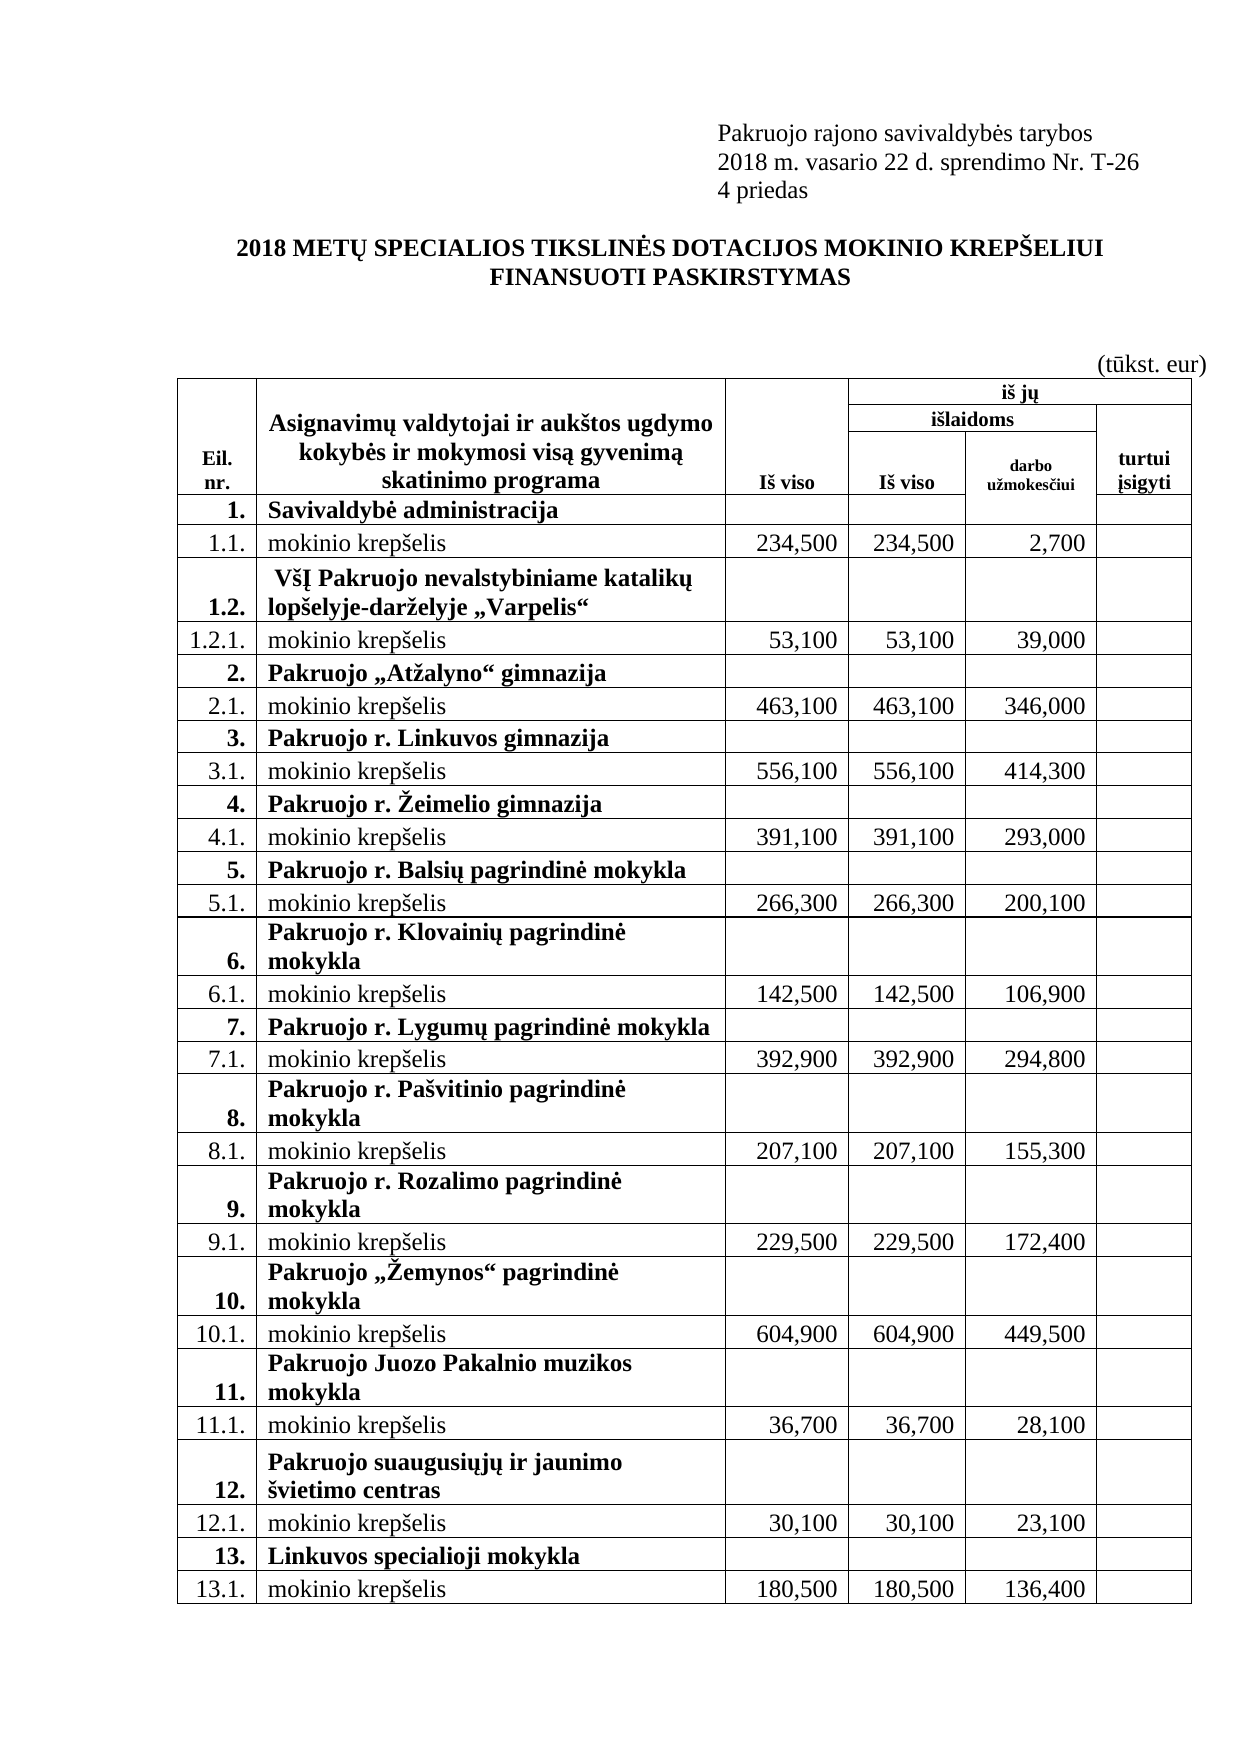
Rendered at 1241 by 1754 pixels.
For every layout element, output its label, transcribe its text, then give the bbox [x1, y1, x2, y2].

table_cell 28,100 [966, 1407, 1096, 1439]
table_cell 155,300 [966, 1133, 1096, 1165]
table_cell [966, 655, 1096, 687]
table_cell [1192, 687, 1218, 719]
table_cell 30,100 [726, 1505, 848, 1537]
table_cell [1192, 1348, 1218, 1406]
table_cell 136,400 [966, 1571, 1096, 1603]
table_cell Asignavimų valdytojai ir aukštos ugdymo kokybės ir mokymosi visą gyvenimą skatinimo programa [257, 379, 725, 494]
table_cell [1192, 404, 1218, 431]
table_cell 1.1. [178, 525, 256, 557]
table_cell [966, 918, 1096, 975]
table_cell 142,500 [726, 976, 848, 1008]
table_header [864, 349, 992, 378]
table_cell [189, 291, 267, 320]
table_cell [1192, 1073, 1218, 1132]
table_cell 180,500 [726, 1571, 848, 1603]
table_cell 10.1. [178, 1316, 256, 1347]
table_cell [726, 1009, 848, 1041]
table_cell [726, 1166, 848, 1223]
table_cell Pakruojo suaugusiųjų ir jaunimo švietimo centras [257, 1440, 725, 1504]
table_cell 234,500 [849, 525, 965, 557]
table_cell Pakruojo r. Balsių pagrindinė mokykla [257, 852, 725, 883]
table_cell [1192, 431, 1218, 494]
table_cell [1097, 852, 1191, 883]
table_cell 9. [178, 1166, 256, 1223]
table_cell [1097, 1166, 1191, 1223]
table_cell Savivaldybė administracija [257, 495, 725, 524]
table_cell [849, 1009, 965, 1041]
table_cell Pakruojo r. Linkuvos gimnazija [257, 721, 725, 752]
table_header (tūkst. eur) [992, 349, 1218, 378]
table_cell mokinio krepšelis [257, 622, 725, 654]
table_cell 392,900 [726, 1042, 848, 1073]
table_cell 8. [178, 1074, 256, 1132]
table_header 2018 METŲ SPECIALIOS TIKSLINĖS DOTACIJOS MOKINIO KREPŠELIUI FINANSUOTI PASKIRSTYMAS [189, 233, 1152, 291]
table_cell [1097, 558, 1191, 621]
table_cell [1192, 1315, 1218, 1347]
table_cell Iš viso [726, 379, 848, 494]
table_cell Pakruojo „Žemynos“ pagrindinė mokykla [257, 1257, 725, 1314]
table_cell 13.1. [178, 1571, 256, 1603]
text Pakruojo rajono savivaldybės tarybos [717, 118, 1181, 147]
table_cell [966, 494, 1096, 524]
table_cell Pakruojo r. Rozalimo pagrindinė mokykla [257, 1166, 725, 1223]
table_cell 1.2. [178, 558, 256, 621]
table_cell 556,100 [849, 753, 965, 785]
table_cell 36,700 [849, 1407, 965, 1439]
table_cell [1097, 885, 1191, 916]
table_cell 391,100 [849, 819, 965, 851]
table_cell [1192, 1223, 1218, 1256]
table_header [271, 349, 741, 378]
table_cell 604,900 [849, 1316, 965, 1347]
table_cell [1097, 1257, 1191, 1314]
table_cell Linkuvos specialioji mokykla [257, 1538, 725, 1570]
table_cell 604,900 [726, 1316, 848, 1347]
table_cell [1097, 1316, 1191, 1347]
table_cell [849, 1538, 965, 1570]
table_cell [726, 495, 848, 524]
table_cell [1097, 1440, 1191, 1504]
table_cell 106,900 [966, 976, 1096, 1008]
table_cell [726, 1538, 848, 1570]
table_cell [726, 852, 848, 883]
table_cell [966, 1257, 1096, 1314]
table_cell [849, 655, 965, 687]
table_cell [1192, 975, 1218, 1008]
table_cell [1192, 851, 1218, 883]
table_cell [726, 558, 848, 621]
table_cell [1097, 1407, 1191, 1439]
table_cell [726, 1257, 848, 1314]
table_cell 39,000 [966, 622, 1096, 654]
table_cell [849, 1349, 965, 1406]
table_cell 266,300 [726, 885, 848, 916]
table_cell [1097, 1349, 1191, 1406]
table_cell [966, 1009, 1096, 1041]
table_cell mokinio krepšelis [257, 885, 725, 916]
table_cell [1097, 688, 1191, 719]
table_cell 2,700 [966, 525, 1096, 557]
table_cell 30,100 [849, 1505, 965, 1537]
table_cell mokinio krepšelis [257, 1224, 725, 1256]
table_cell VšĮ Pakruojo nevalstybiniame katalikų lopšelyje-darželyje „Varpelis“ [257, 558, 725, 621]
table_cell [267, 291, 1152, 320]
table_cell [726, 918, 848, 975]
table_cell Pakruojo r. Klovainių pagrindinė mokykla [257, 918, 725, 975]
table_cell darbo užmokesčiui [966, 432, 1096, 494]
table_cell [966, 786, 1096, 818]
table_cell [1097, 786, 1191, 818]
table_cell [1192, 621, 1218, 654]
table_cell [1192, 524, 1218, 557]
table_cell [849, 786, 965, 818]
table_cell [1192, 785, 1218, 818]
table_cell [1192, 378, 1218, 404]
table_cell [1192, 884, 1218, 916]
table_cell [849, 495, 965, 524]
table_cell [726, 721, 848, 752]
table_cell [1192, 1132, 1218, 1165]
table_cell mokinio krepšelis [257, 688, 725, 719]
table_header [741, 349, 864, 378]
table_cell 207,100 [849, 1133, 965, 1165]
table_cell 266,300 [849, 885, 965, 916]
table_cell 207,100 [726, 1133, 848, 1165]
table_cell 2. [178, 655, 256, 687]
table_cell 7. [178, 1009, 256, 1041]
table_cell [1097, 1571, 1191, 1603]
table_cell [1192, 654, 1218, 687]
table_cell 36,700 [726, 1407, 848, 1439]
table_cell [1192, 916, 1218, 975]
table_cell [1097, 1505, 1191, 1537]
table_cell turtui įsigyti [1097, 405, 1191, 494]
table_cell mokinio krepšelis [257, 1042, 725, 1073]
table_cell [966, 1166, 1096, 1223]
table_cell 142,500 [849, 976, 965, 1008]
text 2018 m. vasario 22 d. sprendimo Nr. T-26 [717, 147, 1181, 176]
table_cell mokinio krepšelis [257, 976, 725, 1008]
table_cell [726, 786, 848, 818]
table_header [189, 349, 271, 378]
table_cell [1097, 1538, 1191, 1570]
table_cell Pakruojo Juozo Pakalnio muzikos mokykla [257, 1349, 725, 1406]
table_cell [849, 558, 965, 621]
table_cell 23,100 [966, 1505, 1096, 1537]
table_cell Pakruojo r. Žeimelio gimnazija [257, 786, 725, 818]
table_cell 5.1. [178, 885, 256, 916]
table_cell 463,100 [726, 688, 848, 719]
table_cell [726, 1074, 848, 1132]
table_cell [1097, 1133, 1191, 1165]
table_cell [1097, 918, 1191, 975]
table_cell 200,100 [966, 885, 1096, 916]
table_cell [1097, 819, 1191, 851]
table_cell 392,900 [849, 1042, 965, 1073]
table_cell 556,100 [726, 753, 848, 785]
table_cell 463,100 [849, 688, 965, 719]
table_cell [726, 1349, 848, 1406]
table_cell 414,300 [966, 753, 1096, 785]
table_cell [1192, 818, 1218, 851]
table_cell [966, 1349, 1096, 1406]
table_cell 7.1. [178, 1042, 256, 1073]
table_cell 13. [178, 1538, 256, 1570]
table_cell 1.2.1. [178, 622, 256, 654]
table_cell [1192, 752, 1218, 785]
table_cell [1097, 976, 1191, 1008]
table_cell [1097, 655, 1191, 687]
table_cell Eil. nr. [178, 379, 256, 494]
table_cell Iš viso [849, 432, 965, 494]
table_cell [966, 1538, 1096, 1570]
table_cell [849, 1166, 965, 1223]
table_cell 12. [178, 1440, 256, 1504]
table_cell 449,500 [966, 1316, 1096, 1347]
table_cell mokinio krepšelis [257, 1133, 725, 1165]
table_cell 229,500 [849, 1224, 965, 1256]
table_cell [849, 1257, 965, 1314]
table_cell [1097, 622, 1191, 654]
table_cell išlaidoms [849, 405, 1096, 431]
table_cell 2.1. [178, 688, 256, 719]
table_cell [1192, 1165, 1218, 1223]
table_cell iš jų [849, 379, 1191, 404]
table_cell 293,000 [966, 819, 1096, 851]
table_cell [1097, 1224, 1191, 1256]
table_cell 5. [178, 852, 256, 883]
table_cell mokinio krepšelis [257, 525, 725, 557]
table_cell mokinio krepšelis [257, 1505, 725, 1537]
table_cell 11.1. [178, 1407, 256, 1439]
table_cell [1192, 557, 1218, 621]
table_cell [966, 558, 1096, 621]
table_cell mokinio krepšelis [257, 1316, 725, 1347]
table_cell 9.1. [178, 1224, 256, 1256]
table_cell mokinio krepšelis [257, 753, 725, 785]
table_cell 8.1. [178, 1133, 256, 1165]
table_cell [1192, 1504, 1218, 1537]
table_cell [966, 1074, 1096, 1132]
table_cell mokinio krepšelis [257, 1571, 725, 1603]
table_cell Pakruojo r. Pašvitinio pagrindinė mokykla [257, 1074, 725, 1132]
table_cell [849, 721, 965, 752]
table_cell 53,100 [849, 622, 965, 654]
table_cell [1192, 720, 1218, 752]
table_header [178, 349, 189, 378]
table_cell [1097, 721, 1191, 752]
table_cell [1192, 1008, 1218, 1041]
table_cell [1192, 1406, 1218, 1439]
table_cell mokinio krepšelis [257, 819, 725, 851]
table_cell 6. [178, 918, 256, 975]
table_cell [1097, 525, 1191, 557]
table_cell [1192, 1537, 1218, 1570]
table_cell 180,500 [849, 1571, 965, 1603]
table_cell 229,500 [726, 1224, 848, 1256]
table_cell 12.1. [178, 1505, 256, 1537]
table_cell [849, 918, 965, 975]
table_cell mokinio krepšelis [257, 1407, 725, 1439]
table_cell [849, 852, 965, 883]
table_cell 10. [178, 1257, 256, 1314]
table_cell 294,800 [966, 1042, 1096, 1073]
table_cell 53,100 [726, 622, 848, 654]
table_cell [1097, 495, 1191, 524]
table_cell 3. [178, 721, 256, 752]
table_cell [966, 852, 1096, 883]
table_cell 234,500 [726, 525, 848, 557]
text 4 priedas [717, 176, 1181, 204]
table_cell 6.1. [178, 976, 256, 1008]
table_cell [1192, 1439, 1218, 1504]
table_cell 4.1. [178, 819, 256, 851]
table_cell [1097, 1009, 1191, 1041]
table_cell 172,400 [966, 1224, 1096, 1256]
table_cell [849, 1440, 965, 1504]
table_cell [1192, 1041, 1218, 1073]
table_cell [1192, 494, 1218, 524]
table_cell Pakruojo r. Lygumų pagrindinė mokykla [257, 1009, 725, 1041]
table_cell 4. [178, 786, 256, 818]
table_cell 346,000 [966, 688, 1096, 719]
table_cell [726, 655, 848, 687]
table_cell [1192, 1570, 1218, 1603]
table_cell 391,100 [726, 819, 848, 851]
table_cell [966, 1440, 1096, 1504]
table_cell [1097, 753, 1191, 785]
table_cell [1097, 1074, 1191, 1132]
table_cell [849, 1074, 965, 1132]
table_cell [726, 1440, 848, 1504]
table_cell [1192, 1256, 1218, 1314]
table_cell [966, 721, 1096, 752]
table_cell 11. [178, 1349, 256, 1406]
table_cell Pakruojo „Atžalyno“ gimnazija [257, 655, 725, 687]
table_cell 3.1. [178, 753, 256, 785]
table_cell 1. [178, 495, 256, 524]
table_cell [1097, 1042, 1191, 1073]
